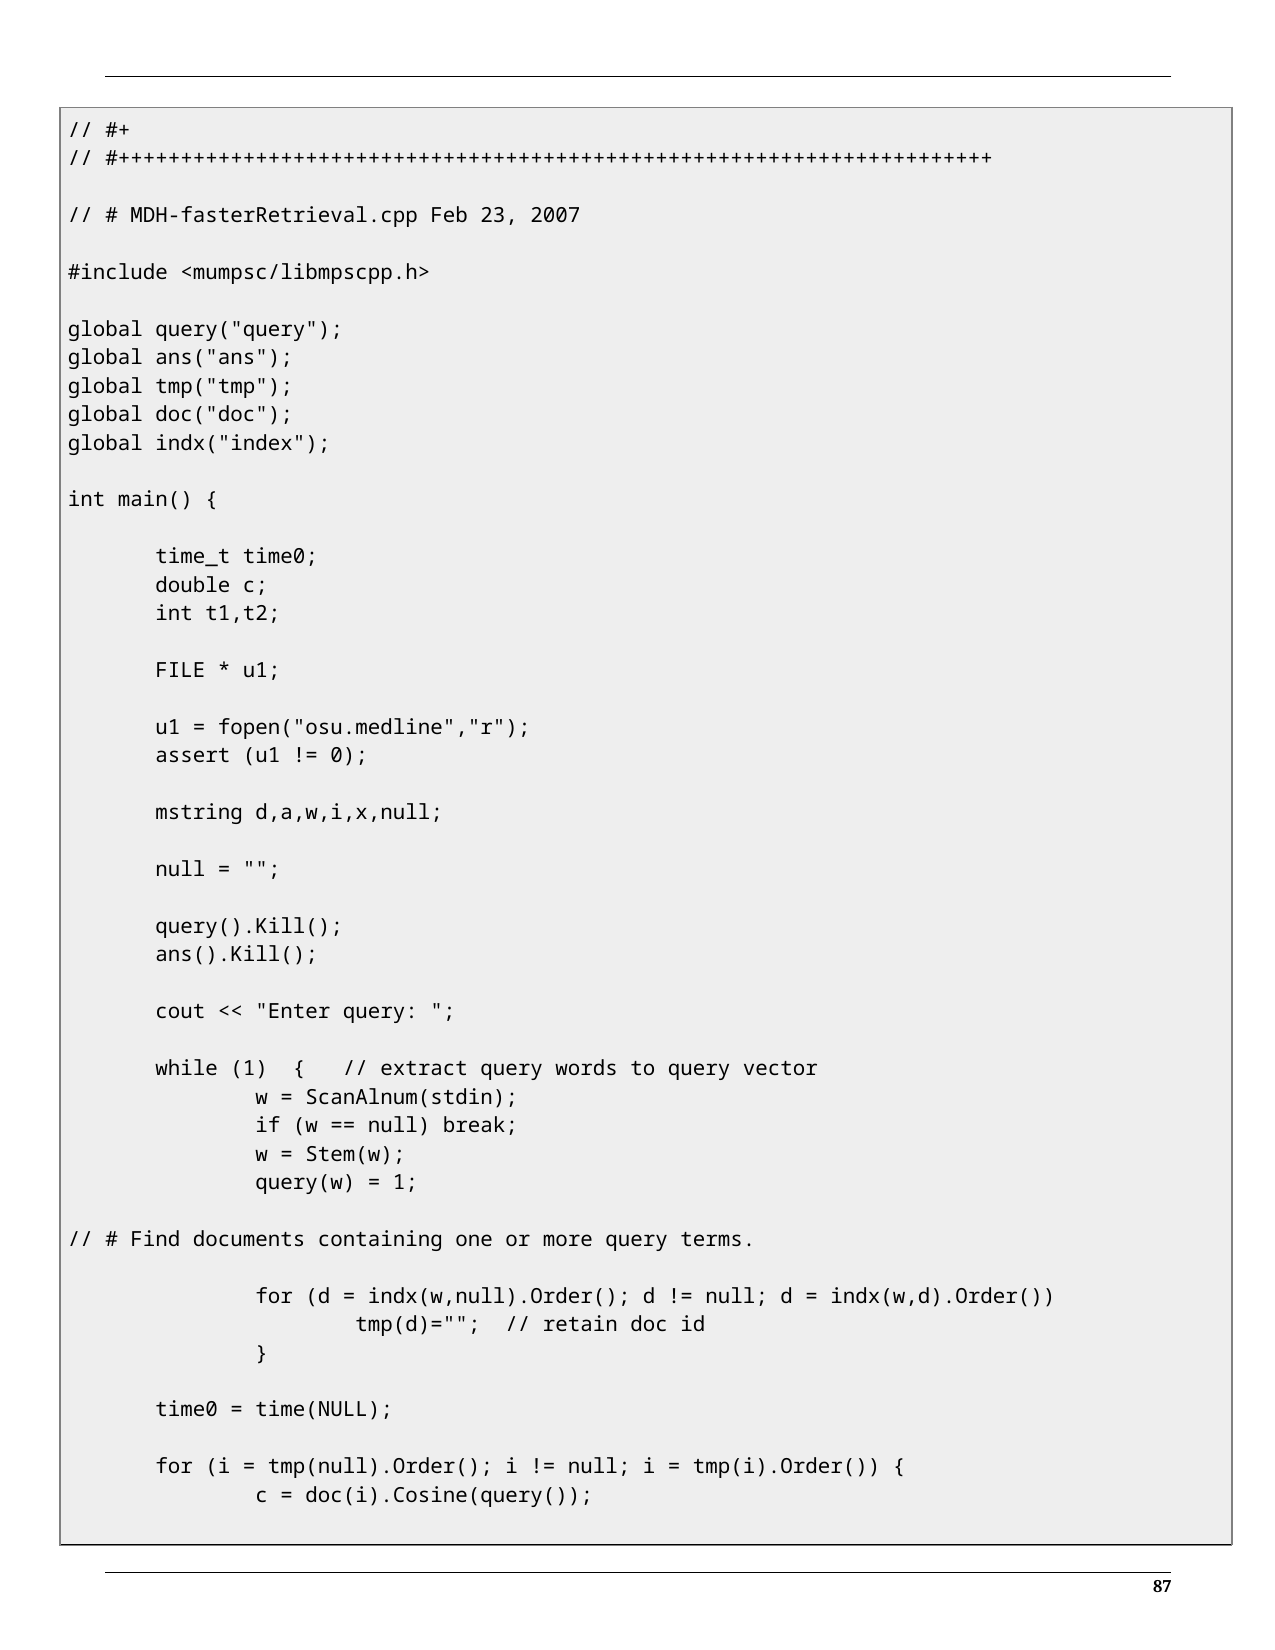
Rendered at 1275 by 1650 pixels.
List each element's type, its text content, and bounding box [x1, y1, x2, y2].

table_header // #+ // #++++++++++++++++++++++++++++++++++++++++++++++++++++++++++++++++++++++ // # MDH-fasterRetrieval.cpp Feb 23, 2007 #include <mumpsc/libmpscpp.h> global query("query"); global ans("ans"); global tmp("tmp"); global doc("doc"); global indx("index"); int main() { time_t time0; double c; int t1,t2; FILE * u1; u1 = fopen("osu.medline","r"); assert (u1 != 0); mstring d,a,w,i,x,null; null = ""; query().Kill(); ans().Kill(); cout << "Enter query: "; while (1) { // extract query words to query vector w = ScanAlnum(stdin); if (w == null) break; w = Stem(w); query(w) = 1; // # Find documents containing one or more query terms. for (d = indx(w,null).Order(); d != null; d = indx(w,d).Order()) tmp(d)=""; // retain doc id } time0 = time(NULL); for (i = tmp(null).Order(); i != null; i = tmp(i).Order()) { c = doc(i).Cosine(query()); [61, 108, 1231, 1544]
